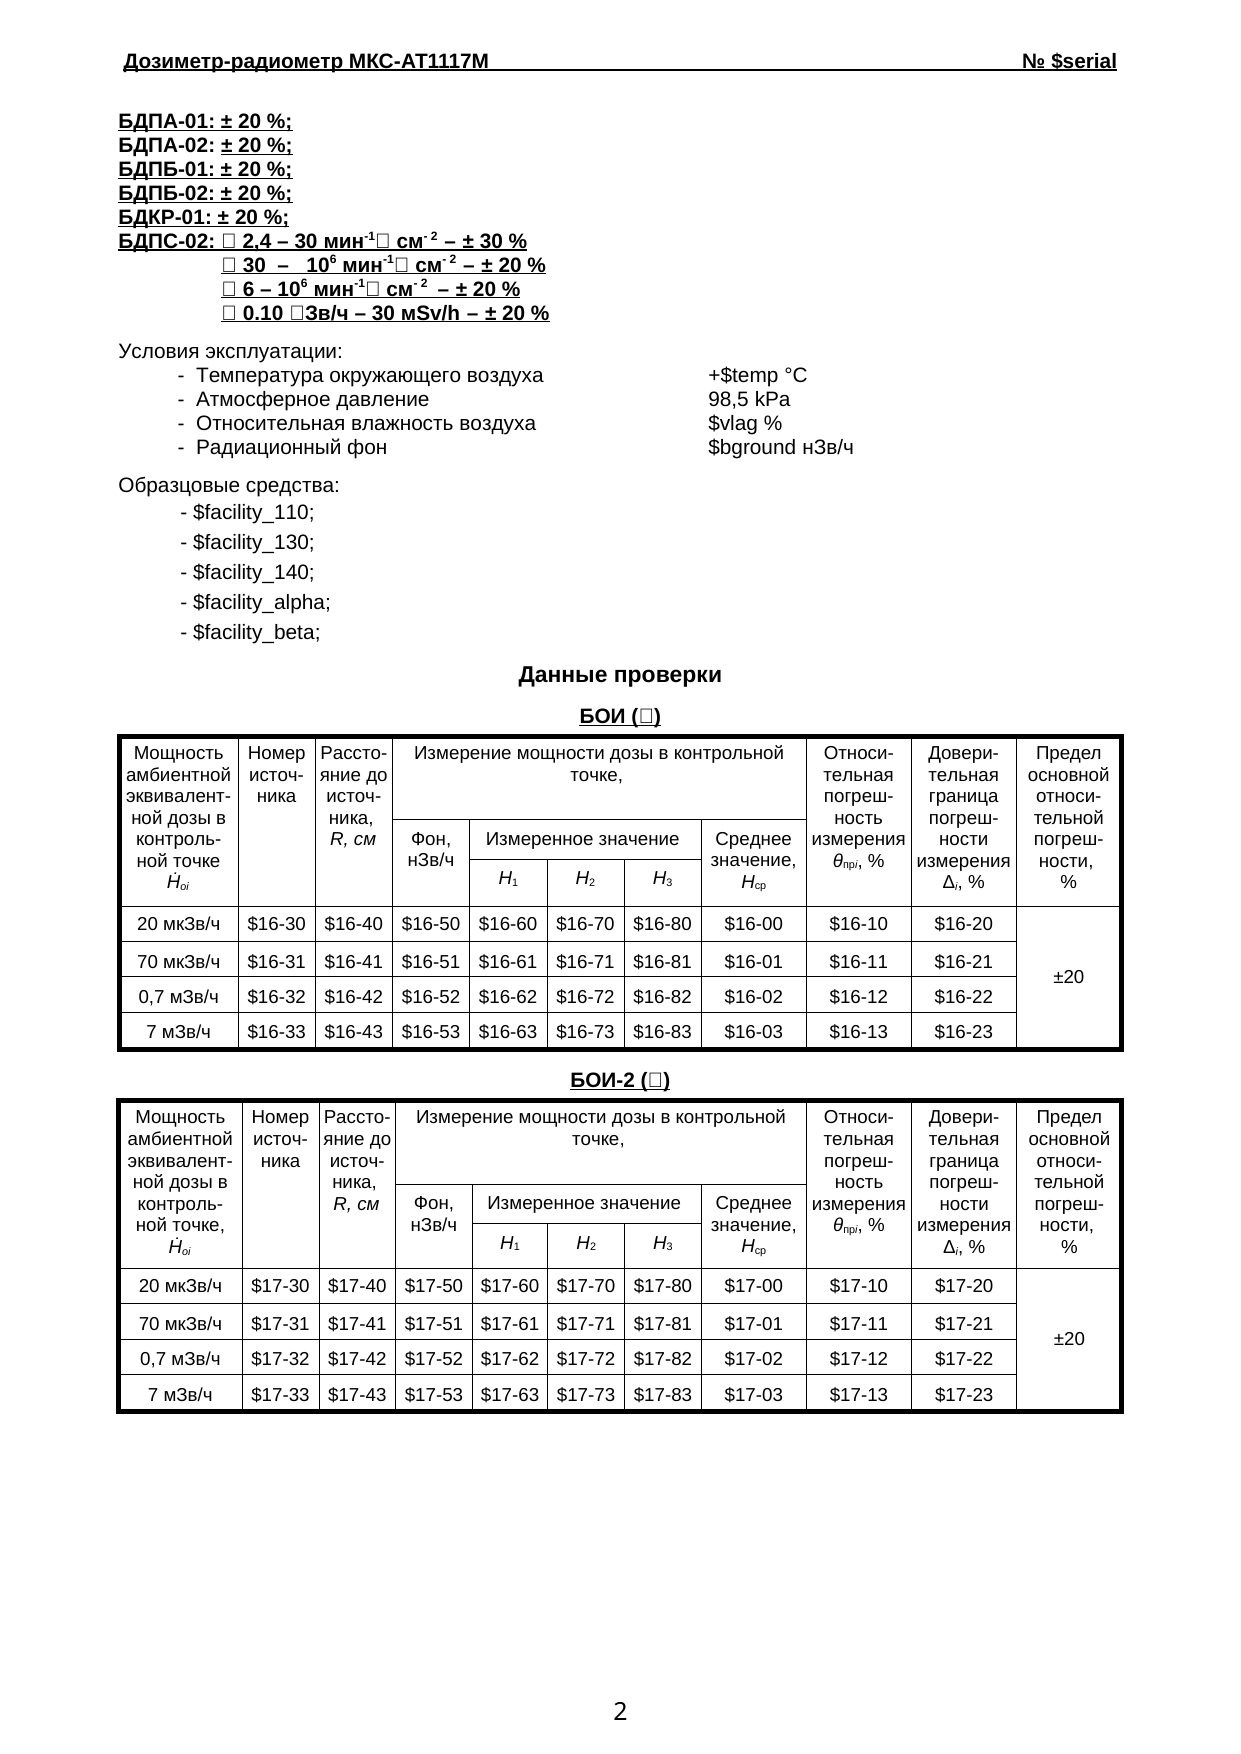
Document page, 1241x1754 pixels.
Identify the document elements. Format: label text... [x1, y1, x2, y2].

table_cell Измеренное значение [473, 1185, 701, 1223]
table_cell $16-81 [625, 942, 701, 976]
table_header - $facility_beta; [118, 617, 1122, 647]
table_cell $16-31 [239, 942, 315, 976]
table_cell $17-11 [807, 1304, 911, 1338]
table_cell 70 мкЗв/ч [121, 1304, 242, 1338]
table_cell $16-53 [393, 1013, 469, 1047]
table_cell Фон, нЗв/ч [393, 820, 469, 906]
table_cell $17-03 [702, 1375, 806, 1409]
table_cell $17-63 [473, 1375, 547, 1409]
table_header БДПБ-01: ± 20 %; [118, 157, 1063, 181]
table_cell $17-23 [912, 1375, 1016, 1409]
table_cell H2 [548, 1224, 624, 1268]
table_cell $17-61 [473, 1304, 547, 1338]
table_cell 20 мкЗв/ч [122, 907, 238, 941]
table_cell $17-43 [320, 1375, 395, 1409]
table_cell Измеренное значение [470, 820, 701, 859]
table_cell $16-73 [548, 1013, 624, 1047]
table_cell Фон, нЗв/ч [396, 1185, 472, 1268]
table_cell $17-20 [912, 1269, 1016, 1303]
table_cell $17-30 [243, 1269, 319, 1303]
text 1 [118, 458, 1122, 473]
table_cell Измерение мощности дозы в контрольной точке, [393, 739, 806, 819]
table_cell $17-62 [473, 1340, 547, 1374]
table_cell $17-82 [625, 1340, 701, 1374]
table_cell $16-32 [239, 977, 315, 1012]
table_cell $16-22 [912, 977, 1016, 1012]
table_cell Номер источ-ника [243, 1103, 319, 1268]
table_cell $17-70 [548, 1269, 624, 1303]
table_cell $17-81 [625, 1304, 701, 1338]
table_cell Среднее значение, Hср [702, 1185, 806, 1268]
table_header БОИ () [119, 688, 1121, 733]
table_cell $17-80 [625, 1269, 701, 1303]
table_cell $17-53 [396, 1375, 472, 1409]
table_cell $17-41 [320, 1304, 395, 1338]
table_cell $17-73 [548, 1375, 624, 1409]
table_header БДКР-01: ± 20 %; [118, 205, 1063, 228]
table_cell $17-50 [396, 1269, 472, 1303]
table_cell $16-83 [625, 1013, 701, 1047]
table_cell Довери-тельная граница погреш-ности измерения Δi, % [912, 739, 1016, 906]
table_cell $16-50 [393, 907, 469, 941]
table_cell $16-51 [393, 942, 469, 976]
table_cell $16-63 [470, 1013, 547, 1047]
table_cell $16-61 [470, 942, 547, 976]
table_cell $16-33 [239, 1013, 315, 1047]
table_cell H1 [473, 1224, 547, 1268]
table_cell $16-23 [912, 1013, 1016, 1047]
table_header - $facility_140; [118, 557, 1122, 587]
table_cell $16-02 [702, 977, 806, 1012]
table_header БОИ-2 () [118, 1052, 1122, 1098]
table_cell Мощность амбиентной эквивалент-ной дозы в контроль-ной точке Ḣoi [122, 739, 238, 906]
table_cell $16-71 [548, 942, 624, 976]
table_cell $17-72 [548, 1340, 624, 1374]
table_cell Предел основной относи-тельной погреш-ности, % [1017, 1103, 1119, 1268]
table_cell 20 мкЗв/ч [121, 1269, 242, 1303]
table_cell 7 мЗв/ч [121, 1375, 242, 1409]
table_cell $17-00 [702, 1269, 806, 1303]
table_cell $17-51 [396, 1304, 472, 1338]
table_cell Довери-тельная граница погреш-ности измерения Δi, % [912, 1103, 1016, 1268]
table_cell $17-31 [243, 1304, 319, 1338]
table_cell H1 [470, 860, 547, 906]
table_cell H3 [625, 860, 701, 906]
text - Атмосферное давление 98,5 kPa [177, 387, 1122, 411]
table_cell $16-82 [625, 977, 701, 1012]
table_cell $17-02 [702, 1340, 806, 1374]
table_cell ±20 [1017, 1269, 1119, 1409]
table_cell $16-01 [702, 942, 806, 976]
table_cell $16-72 [548, 977, 624, 1012]
text - Радиационный фон $bground нЗв/ч [177, 434, 1122, 458]
table_cell $16-13 [807, 1013, 911, 1047]
table_cell $16-03 [702, 1013, 806, 1047]
table_cell $16-40 [316, 907, 392, 941]
table_header БДПС-02:  2,4 – 30 мин-1 см- 2 – ± 30 %  30 – 106 мин-1 см- 2 – ± 20 %  6 – 106 мин-1 см- 2 – ± 20 %  0.10 Зв/ч – 30 мSv/h – ± 20 % [118, 229, 1063, 324]
table_cell $17-40 [320, 1269, 395, 1303]
table_cell $16-60 [470, 907, 547, 941]
table_cell H3 [625, 1224, 701, 1268]
table_cell $16-80 [625, 907, 701, 941]
table_cell 7 мЗв/ч [122, 1013, 238, 1047]
table_cell Номер источ-ника [239, 739, 315, 906]
table_cell Относи-тельная погреш-ность измерения θпрi, % [807, 1103, 911, 1268]
table_cell $16-10 [807, 907, 911, 941]
table_cell Среднее значение, Hср [702, 820, 806, 906]
text Условия эксплуатации: [118, 339, 1122, 363]
table_header БДПБ-02: ± 20 %; [118, 181, 1063, 204]
table_cell Мощность амбиентной эквивалент-ной дозы в контроль- ной точке, Ḣoi [121, 1103, 242, 1268]
table_cell $16-41 [316, 942, 392, 976]
table_cell $17-42 [320, 1340, 395, 1374]
text - Относительная влажность воздуха $vlag % [177, 411, 1122, 434]
text Образцовые средства: [118, 473, 1122, 497]
table_cell $16-11 [807, 942, 911, 976]
table_cell $16-21 [912, 942, 1016, 976]
table_cell 70 мкЗв/ч [122, 942, 238, 976]
table_cell Рассто-яние до источ-ника, R, см [316, 739, 392, 906]
table_cell $16-30 [239, 907, 315, 941]
table_cell Относи-тельная погреш-ность измерения θпрi, % [807, 739, 911, 906]
table_cell H2 [548, 860, 624, 906]
table_cell $16-52 [393, 977, 469, 1012]
table_header - $facility_alpha; [118, 587, 1122, 617]
table_cell ±20 [1017, 907, 1119, 1047]
table_cell $16-20 [912, 907, 1016, 941]
table_cell $16-62 [470, 977, 547, 1012]
table_cell $16-12 [807, 977, 911, 1012]
table_cell $17-52 [396, 1340, 472, 1374]
text Данные проверки [118, 661, 1122, 688]
text - Температура окружающего воздуха +$temp °C [177, 363, 1122, 387]
table_cell 0,7 мЗв/ч [121, 1340, 242, 1374]
table_header БДПА-02: ± 20 %; [118, 133, 1063, 157]
table_cell Предел основной относи-тельной погреш-ности, % [1017, 739, 1119, 906]
table_cell $17-10 [807, 1269, 911, 1303]
table_cell $17-12 [807, 1340, 911, 1374]
table_cell $16-42 [316, 977, 392, 1012]
table_cell $17-22 [912, 1340, 1016, 1374]
table_header БДПА-01: ± 20 %; [118, 109, 1063, 133]
table_cell Рассто-яние до источ-ника, R, см [320, 1103, 395, 1268]
table_cell $17-71 [548, 1304, 624, 1338]
table_cell $17-60 [473, 1269, 547, 1303]
table_cell $16-00 [702, 907, 806, 941]
table_cell $17-13 [807, 1375, 911, 1409]
table_cell $17-33 [243, 1375, 319, 1409]
table_cell $16-43 [316, 1013, 392, 1047]
table_cell $17-32 [243, 1340, 319, 1374]
table_cell $17-83 [625, 1375, 701, 1409]
table_cell $16-70 [548, 907, 624, 941]
table_cell Измерение мощности дозы в контрольной точке, [396, 1103, 806, 1184]
table_header - $facility_130; [118, 527, 1122, 557]
table_cell $17-21 [912, 1304, 1016, 1338]
table_header - $facility_110; [118, 497, 1122, 527]
table_cell 0,7 мЗв/ч [122, 977, 238, 1012]
table_cell $17-01 [702, 1304, 806, 1338]
